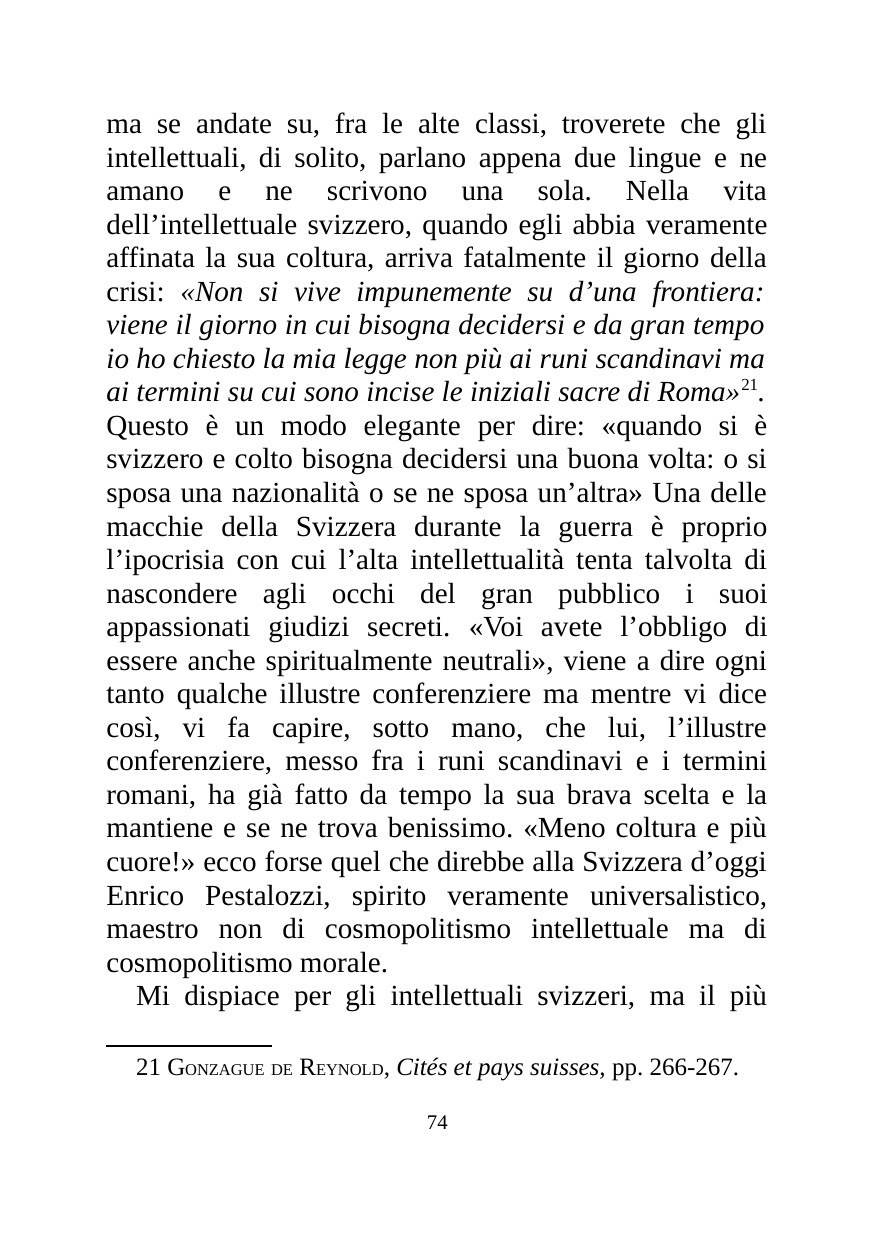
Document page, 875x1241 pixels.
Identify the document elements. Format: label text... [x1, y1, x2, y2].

text Mi dispiace per gli intellettuali svizzeri, ma il più [106, 978, 768, 1012]
text ma se andate su, fra le alte classi, troverete che gli intellettuali, di solito, parlano appena due lingue e ne amano e ne scrivono una sola. Nella vita dell’intellettuale svizzero, quando egli abbia veramente affinata la sua coltura, arriva fatalmente il giorno della crisi: «Non si vive impunemente su d’una frontiera: viene il giorno in cui bisogna decidersi e da gran tempo io ho chiesto la mia legge non più ai runi scandinavi ma ai termini su cui sono incise le iniziali sacre di Roma». Questo è un modo elegante per dire: «quando si è svizzero e colto bisogna decidersi una buona volta: o si sposa una nazionalità o se ne sposa un’altra» Una delle macchie della Svizzera durante la guerra è proprio l’ipocrisia con cui l’alta intellettualità tenta talvolta di nascondere agli occhi del gran pubblico i suoi appassionati giudizi secreti. «Voi avete l’obbligo di essere anche spiritualmente neutrali», viene a dire ogni tanto qualche illustre conferenziere ma mentre vi dice così, vi fa capire, sotto mano, che lui, l’illustre conferenziere, messo fra i runi scandinavi e i termini romani, ha già fatto da tempo la sua brava scelta e la mantiene e se ne trova benissimo. «Meno coltura e più cuore!» ecco forse quel che direbbe alla Svizzera d’oggi Enrico Pestalozzi, spirito veramente universalistico, maestro non di cosmopolitismo intellettuale ma di cosmopolitismo morale. [106, 106, 768, 978]
text Gonzague de Reynold, Cités et pays suisses, pp. 266-267. [106, 1052, 768, 1080]
